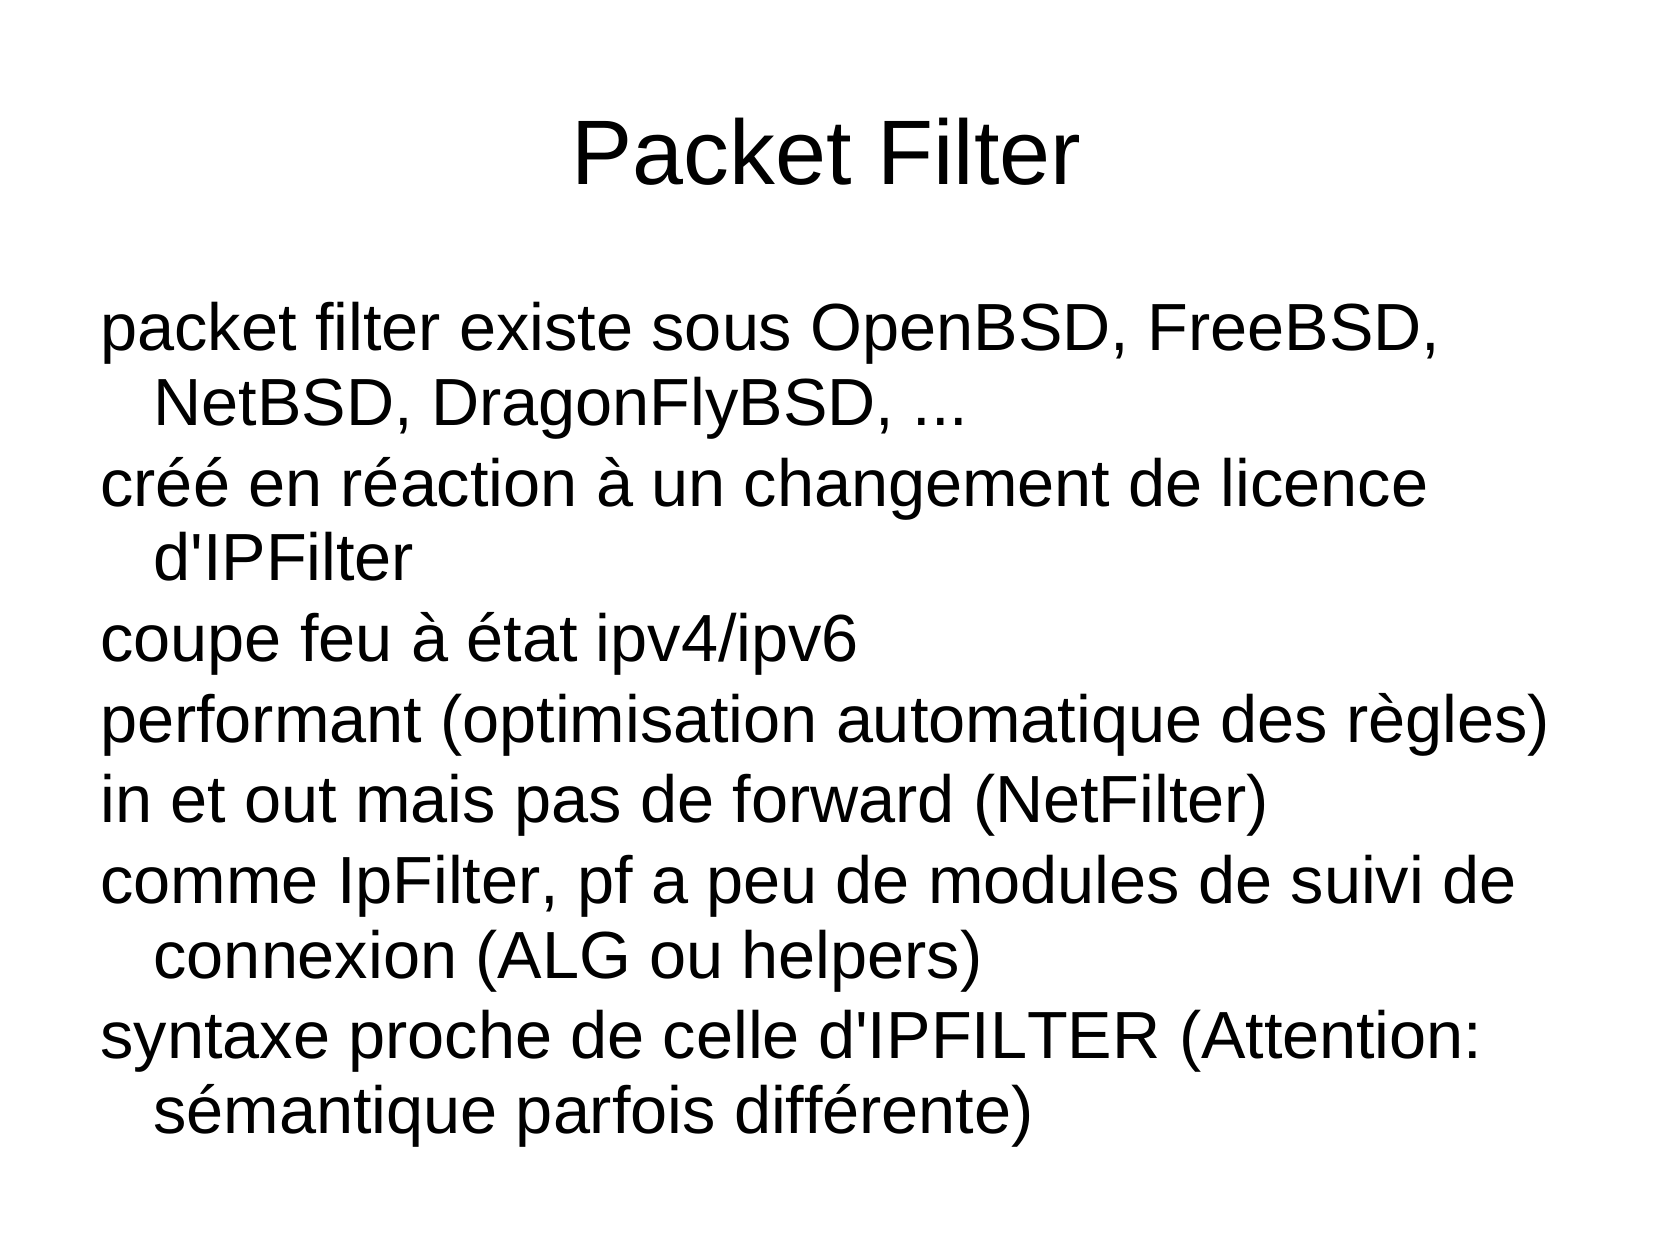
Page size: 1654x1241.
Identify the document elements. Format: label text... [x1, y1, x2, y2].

title Packet Filter [82, 49, 1571, 257]
list packet filter existe sous OpenBSD, FreeBSD, NetBSD, DragonFlyBSD, ... créé en réaction à un changement de licence d'IPFilter coupe feu à état ipv4/ipv6 performant (optimisation automatique des règles) in et out mais pas de forward (NetFilter) comme IpFilter, pf a peu de modules de suivi de connexion (ALG ou helpers) syntaxe proche de celle d'IPFILTER (Attention: sémantique parfois différente) [82, 290, 1571, 1241]
